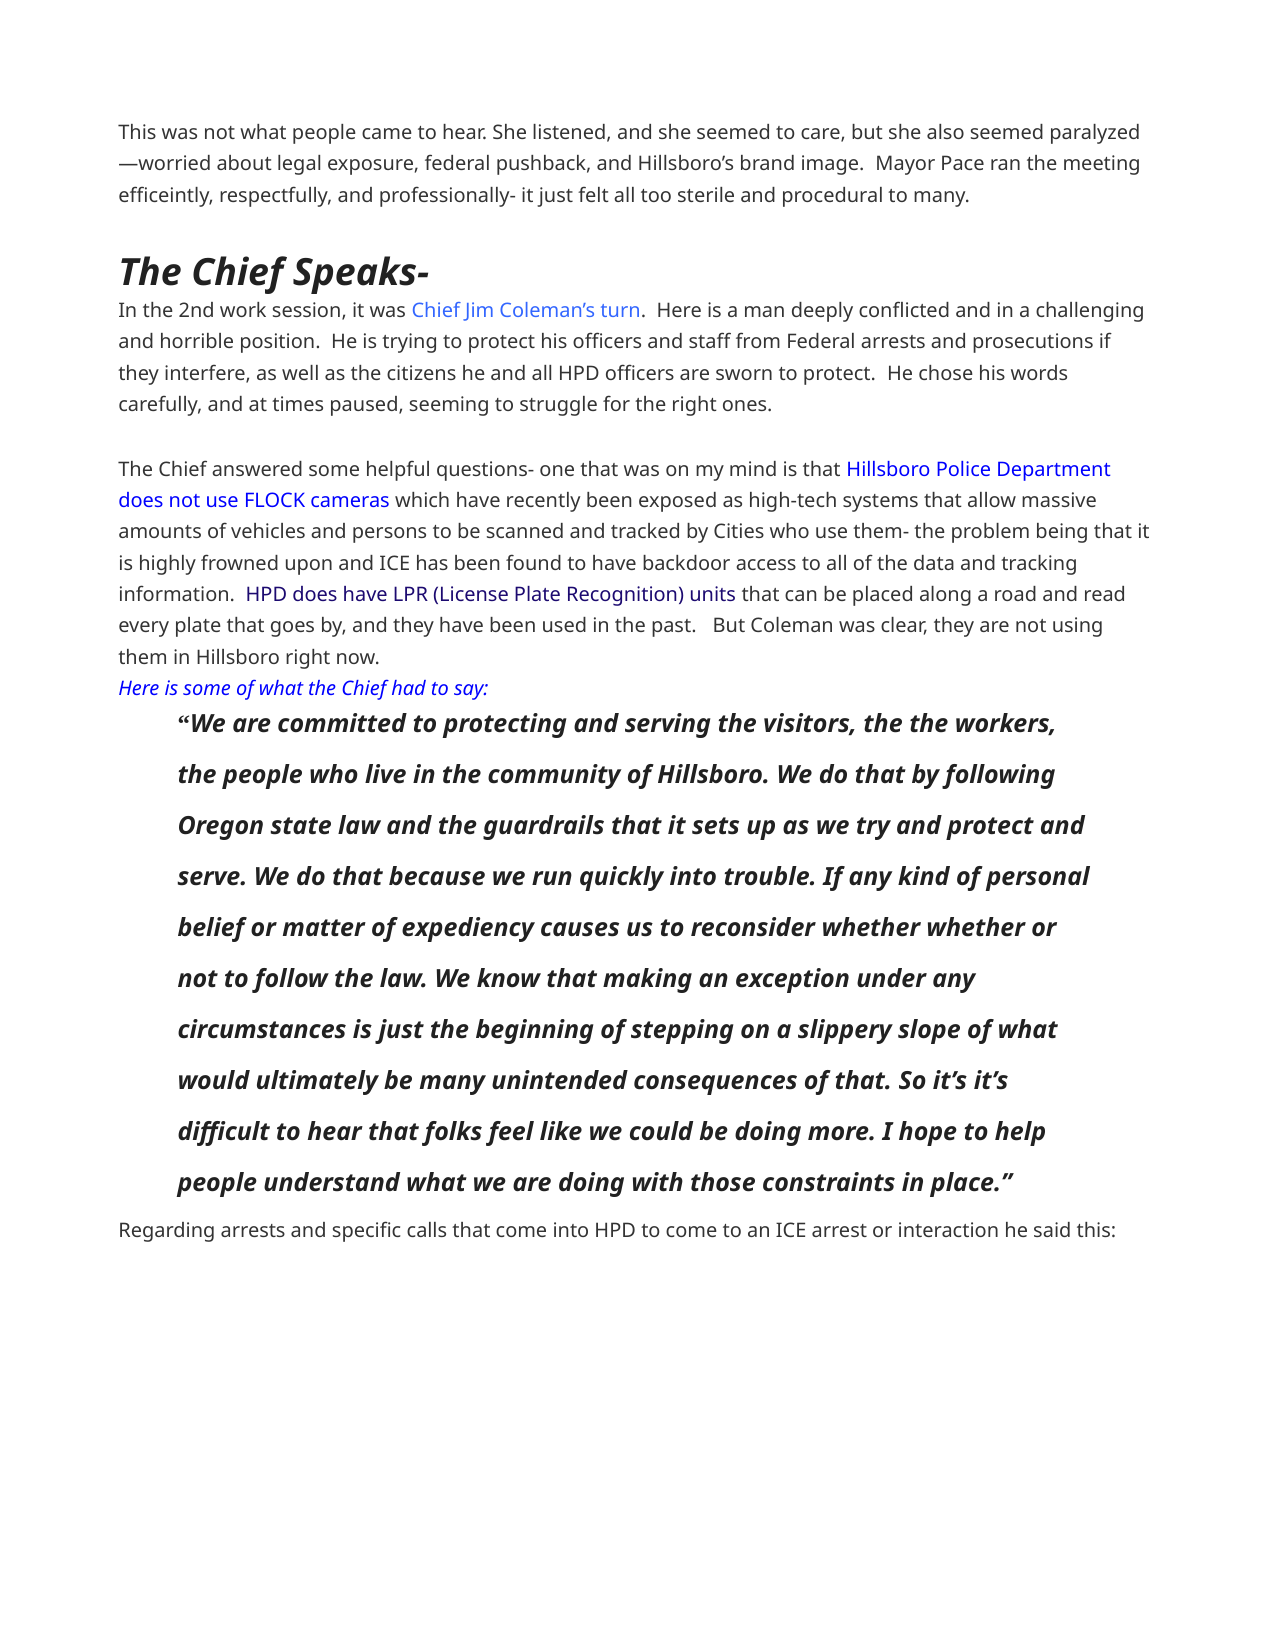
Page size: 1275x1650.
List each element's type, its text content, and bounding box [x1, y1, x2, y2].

subtitle The Chief Speaks- [118, 245, 1157, 296]
text The Chief answered some helpful questions- one that was on my mind is that Hillsboro Police Department does not use FLOCK cameras which have recently been exposed as high-tech systems that allow massive amounts of vehicles and persons to be scanned and tracked by Cities who use them- the problem being that it is highly frowned upon and ICE has been found to have backdoor access to all of the data and tracking information. HPD does have LPR (License Plate Recognition) units that can be placed along a road and read every plate that goes by, and they have been used in the past. But Coleman was clear, they are not using them in Hillsboro right now. [118, 455, 1157, 670]
subtitle “We are committed to protecting and serving the visitors, the the workers, the people who live in the community of Hillsboro. We do that by following Oregon state law and the guardrails that it sets up as we try and protect and serve. We do that because we run quickly into trouble. If any kind of personal belief or matter of expediency causes us to reconsider whether whether or not to follow the law. We know that making an exception under any circumstances is just the beginning of stepping on a slippery slope of what would ultimately be many unintended consequences of that. So it’s it’s difficult to hear that folks feel like we could be doing more. I hope to help people understand what we are doing with those constraints in place.” [177, 706, 1098, 1199]
text Here is some of what the Chief had to say: [118, 674, 1157, 701]
text This was not what people came to hear. She listened, and she seemed to care, but she also seemed paralyzed—worried about legal exposure, federal pushback, and Hillsboro’s brand image. Mayor Pace ran the meeting efficeintly, respectfully, and professionally- it just felt all too sterile and procedural to many. [118, 118, 1157, 208]
text In the 2nd work session, it was Chief Jim Coleman’s turn. Here is a man deeply conflicted and in a challenging and horrible position. He is trying to protect his officers and staff from Federal arrests and prosecutions if they interfere, as well as the citizens he and all HPD officers are sworn to protect. He chose his words carefully, and at times paused, seeming to struggle for the right ones. [118, 296, 1157, 418]
text Regarding arrests and specific calls that come into HPD to come to an ICE arrest or interaction he said this: [118, 1216, 1157, 1243]
